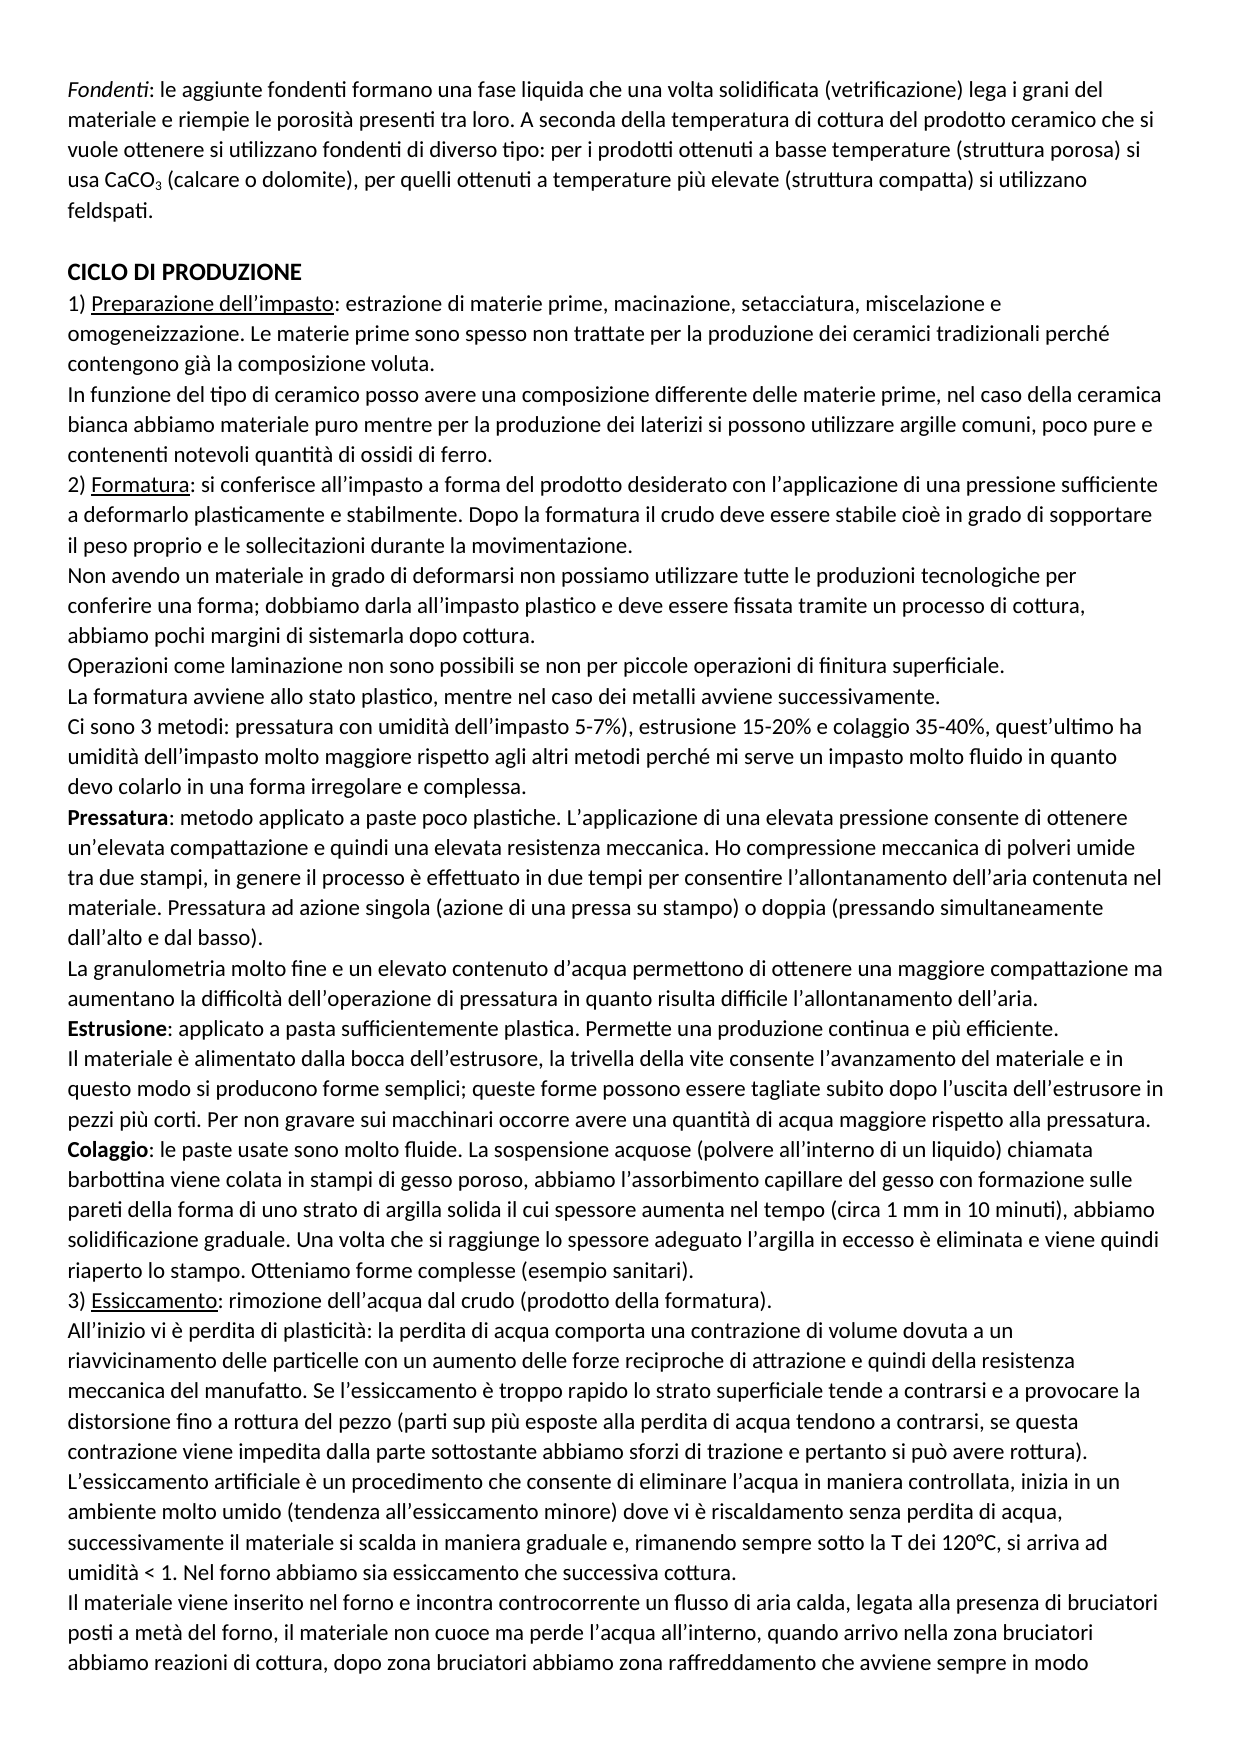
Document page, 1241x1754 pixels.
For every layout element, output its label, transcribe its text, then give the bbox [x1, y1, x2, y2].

text Fondenti: le aggiunte fondenti formano una fase liquida che una volta solidificata (vetrificazione) lega i grani del materiale e riempie le porosità presenti tra loro. A seconda della temperatura di cottura del prodotto ceramico che si vuole ottenere si utilizzano fondenti di diverso tipo: per i prodotti ottenuti a basse temperature (struttura porosa) si usa CaCO3 (calcare o dolomite), per quelli ottenuti a temperature più elevate (struttura compatta) si utilizzano feldspati. CICLO DI PRODUZIONE 1) Preparazione dell’impasto: estrazione di materie prime, macinazione, setacciatura, miscelazione e omogeneizzazione. Le materie prime sono spesso non trattate per la produzione dei ceramici tradizionali perché contengono già la composizione voluta. In funzione del tipo di ceramico posso avere una composizione differente delle materie prime, nel caso della ceramica bianca abbiamo materiale puro mentre per la produzione dei laterizi si possono utilizzare argille comuni, poco pure e contenenti notevoli quantità di ossidi di ferro. 2) Formatura: si conferisce all’impasto a forma del prodotto desiderato con l’applicazione di una pressione sufficiente a deformarlo plasticamente e stabilmente. Dopo la formatura il crudo deve essere stabile cioè in grado di sopportare il peso proprio e le sollecitazioni durante la movimentazione. Non avendo un materiale in grado di deformarsi non possiamo utilizzare tutte le produzioni tecnologiche per conferire una forma; dobbiamo darla all’impasto plastico e deve essere fissata tramite un processo di cottura, abbiamo pochi margini di sistemarla dopo cottura. Operazioni come laminazione non sono possibili se non per piccole operazioni di finitura superficiale. La formatura avviene allo stato plastico, mentre nel caso dei metalli avviene successivamente. Ci sono 3 metodi: pressatura con umidità dell’impasto 5-7%), estrusione 15-20% e colaggio 35-40%, quest’ultimo ha umidità dell’impasto molto maggiore rispetto agli altri metodi perché mi serve un impasto molto fluido in quanto devo colarlo in una forma irregolare e complessa. Pressatura: metodo applicato a paste poco plastiche. L’applicazione di una elevata pressione consente di ottenere un’elevata compattazione e quindi una elevata resistenza meccanica. Ho compressione meccanica di polveri umide tra due stampi, in genere il processo è effettuato in due tempi per consentire l’allontanamento dell’aria contenuta nel materiale. Pressatura ad azione singola (azione di una pressa su stampo) o doppia (pressando simultaneamente dall’alto e dal basso). La granulometria molto fine e un elevato contenuto d’acqua permettono di ottenere una maggiore compattazione ma aumentano la difficoltà dell’operazione di pressatura in quanto risulta difficile l’allontanamento dell’aria. Estrusione: applicato a pasta sufficientemente plastica. Permette una produzione continua e più efficiente. Il materiale è alimentato dalla bocca dell’estrusore, la trivella della vite consente l’avanzamento del materiale e in questo modo si producono forme semplici; queste forme possono essere tagliate subito dopo l’uscita dell’estrusore in pezzi più corti. Per non gravare sui macchinari occorre avere una quantità di acqua maggiore rispetto alla pressatura. Colaggio: le paste usate sono molto fluide. La sospensione acquose (polvere all’interno di un liquido) chiamata barbottina viene colata in stampi di gesso poroso, abbiamo l’assorbimento capillare del gesso con formazione sulle pareti della forma di uno strato di argilla solida il cui spessore aumenta nel tempo (circa 1 mm in 10 minuti), abbiamo solidificazione graduale. Una volta che si raggiunge lo spessore adeguato l’argilla in eccesso è eliminata e viene quindi riaperto lo stampo. Otteniamo forme complesse (esempio sanitari). 3) Essiccamento: rimozione dell’acqua dal crudo (prodotto della formatura). All’inizio vi è perdita di plasticità: la perdita di acqua comporta una contrazione di volume dovuta a un riavvicinamento delle particelle con un aumento delle forze reciproche di attrazione e quindi della resistenza meccanica del manufatto. Se l’essiccamento è troppo rapido lo strato superficiale tende a contrarsi e a provocare la distorsione fino a rottura del pezzo (parti sup più esposte alla perdita di acqua tendono a contrarsi, se questa contrazione viene impedita dalla parte sottostante abbiamo sforzi di trazione e pertanto si può avere rottura). L’essiccamento artificiale è un procedimento che consente di eliminare l’acqua in maniera controllata, inizia in un ambiente molto umido (tendenza all’essiccamento minore) dove vi è riscaldamento senza perdita di acqua, successivamente il materiale si scalda in maniera graduale e, rimanendo sempre sotto la T dei 120°C, si arriva ad umidità < 1. Nel forno abbiamo sia essiccamento che successiva cottura. Il materiale viene inserito nel forno e incontra controcorrente un flusso di aria calda, legata alla presenza di bruciatori posti a metà del forno, il materiale non cuoce ma perde l’acqua all’interno, quando arrivo nella zona bruciatori abbiamo reazioni di cottura, dopo zona bruciatori abbiamo zona raffreddamento che avviene sempre in modo [67, 75, 1165, 1677]
